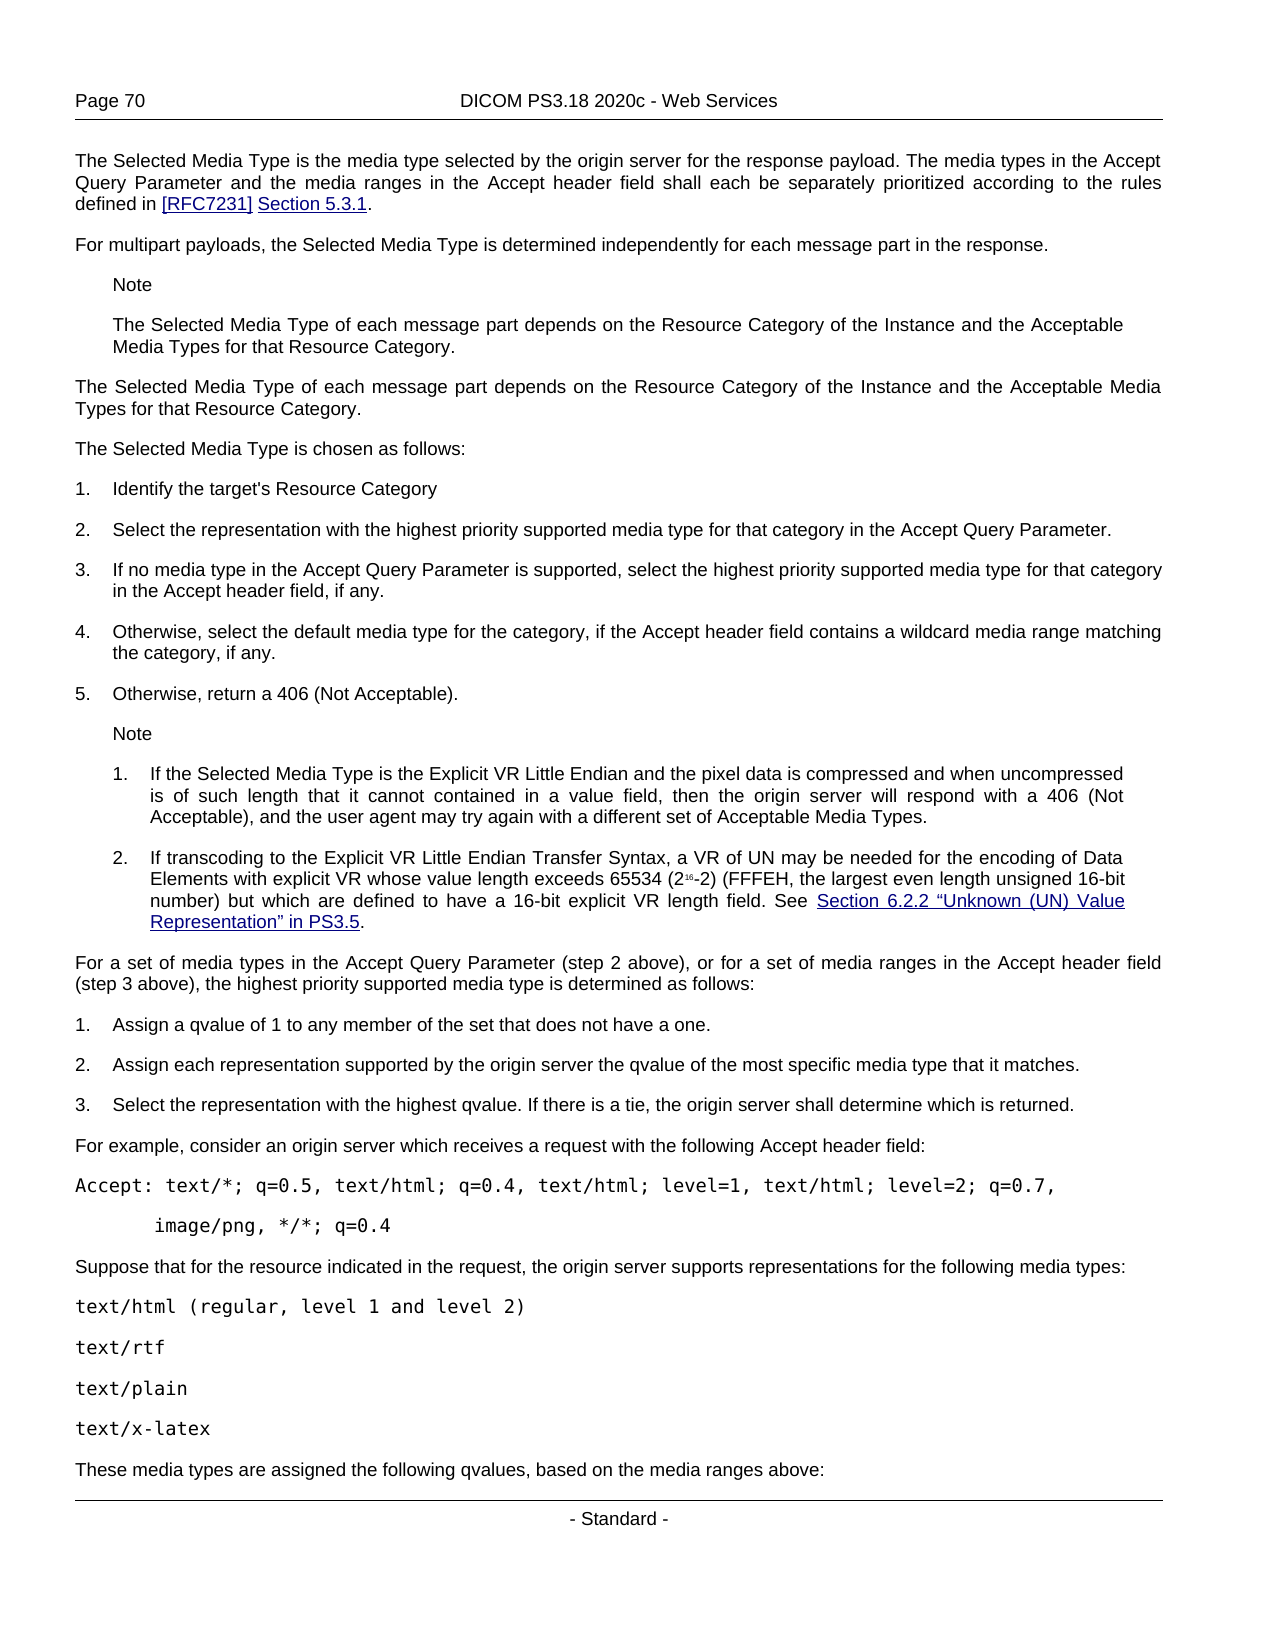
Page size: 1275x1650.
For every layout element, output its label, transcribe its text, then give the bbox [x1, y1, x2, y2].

text For multipart payloads, the Selected Media Type is determined independently for each message part in the response. [75, 233, 1162, 255]
text 5. Otherwise, return a 406 (Not Acceptable). [75, 682, 1162, 704]
text text/rtf [75, 1337, 1162, 1359]
text 1. If the Selected Media Type is the Explicit VR Little Endian and the pixel data is compressed and when uncompressed is of such length that it cannot contained in a value field, then the origin server will respond with a 406 (Not Acceptable), and the user agent may try again with a different set of Acceptable Media Types. [112, 763, 1125, 828]
text The Selected Media Type is chosen as follows: [75, 438, 1162, 459]
text Suppose that for the resource indicated in the request, the origin server supports representations for the following media types: [75, 1256, 1162, 1277]
text text/html (regular, level 1 and level 2) [75, 1296, 1162, 1318]
text Note [112, 274, 1125, 295]
text image/png, */*; q=0.4 [75, 1215, 1162, 1237]
text 3. Select the representation with the highest qvalue. If there is a tie, the origin server shall determine which is returned. [75, 1094, 1162, 1116]
text 2. If transcoding to the Explicit VR Little Endian Transfer Syntax, a VR of UN may be needed for the encoding of Data Elements with explicit VR whose value length exceeds 65534 (216-2) (FFFEH, the largest even length unsigned 16-bit number) but which are defined to have a 16-bit explicit VR length field. See Section 6.2.2 “Unknown (UN) Value Representation” in PS3.5. [112, 847, 1125, 933]
text Accept: text/*; q=0.5, text/html; q=0.4, text/html; level=1, text/html; level=2; q=0.7, [75, 1175, 1162, 1197]
text 2. Select the representation with the highest priority supported media type for that category in the Accept Query Parameter. [75, 518, 1162, 540]
text The Selected Media Type of each message part depends on the Resource Category of the Instance and the Acceptable Media Types for that Resource Category. [112, 314, 1125, 357]
text 3. If no media type in the Accept Query Parameter is supported, select the highest priority supported media type for that category in the Accept header field, if any. [75, 559, 1162, 602]
text The Selected Media Type of each message part depends on the Resource Category of the Instance and the Acceptable Media Types for that Resource Category. [75, 376, 1162, 419]
text Note [112, 723, 1125, 744]
text 2. Assign each representation supported by the origin server the qvalue of the most specific media type that it matches. [75, 1054, 1162, 1075]
text These media types are assigned the following qvalues, based on the media ranges above: [75, 1459, 1162, 1480]
text text/plain [75, 1377, 1162, 1399]
text For example, consider an origin server which receives a request with the following Accept header field: [75, 1134, 1162, 1156]
text The Selected Media Type is the media type selected by the origin server for the response payload. The media types in the Accept Query Parameter and the media ranges in the Accept header field shall each be separately prioritized according to the rules defined in [RFC7231] Section 5.3.1. [75, 150, 1162, 215]
text 1. Identify the target's Resource Category [75, 478, 1162, 500]
text 1. Assign a qvalue of 1 to any member of the set that does not have a one. [75, 1013, 1162, 1035]
text For a set of media types in the Accept Query Parameter (step 2 above), or for a set of media ranges in the Accept header field (step 3 above), the highest priority supported media type is determined as follows: [75, 952, 1162, 995]
text text/x-latex [75, 1418, 1162, 1440]
text 4. Otherwise, select the default media type for the category, if the Accept header field contains a wildcard media range matching the category, if any. [75, 621, 1162, 664]
